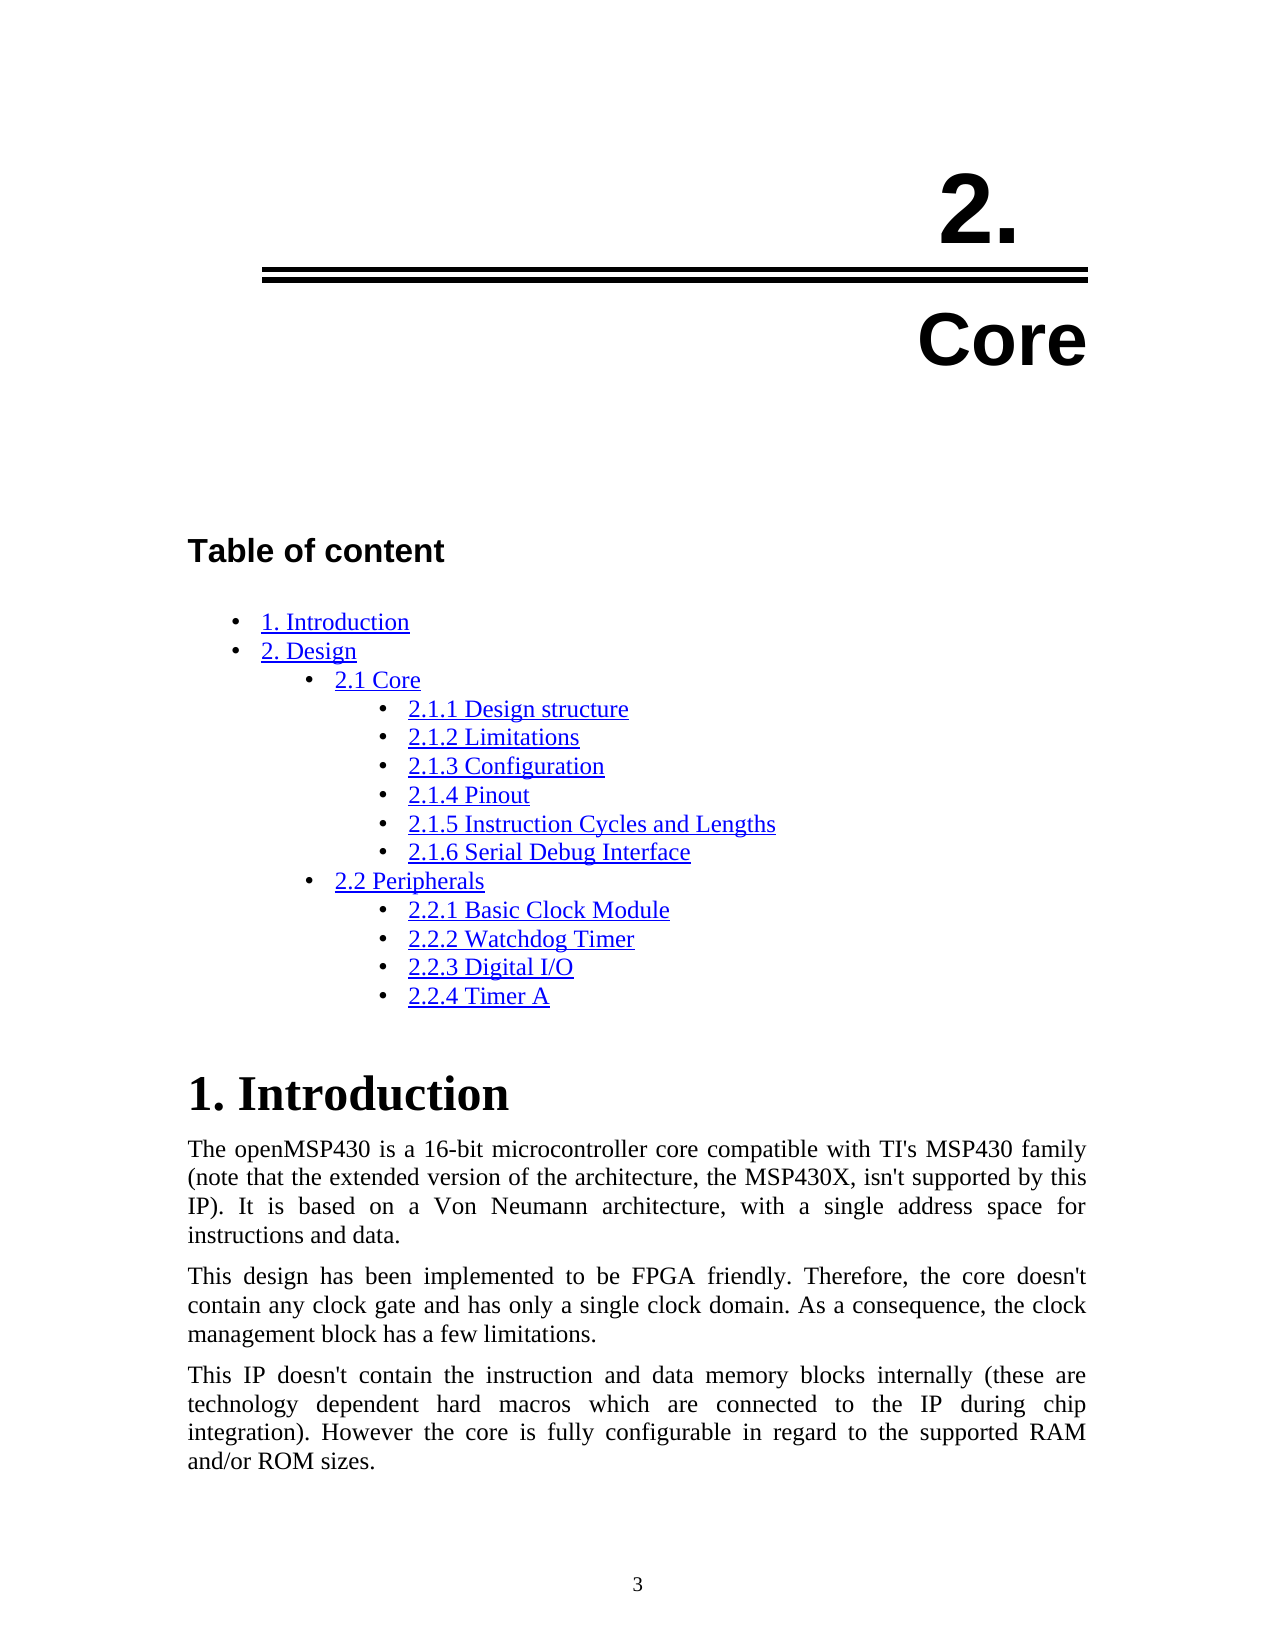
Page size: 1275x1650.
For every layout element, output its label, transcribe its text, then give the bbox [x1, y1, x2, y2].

text This design has been implemented to be FPGA friendly. Therefore, the core doesn't contain any clock gate and has only a single clock domain. As a consequence, the clock management block has a few limitations. [187, 1261, 1088, 1347]
list 2.2.3 Digital I/O [379, 952, 1088, 981]
list 2.2.4 Timer A [379, 981, 1088, 1010]
list 1. Introduction [231, 607, 1088, 636]
text This IP doesn't contain the instruction and data memory blocks internally (these are technology dependent hard macros which are connected to the IP during chip integration). However the core is fully configurable in regard to the supported RAM and/or ROM sizes. [187, 1360, 1088, 1475]
list 2.1.6 Serial Debug Interface [379, 837, 1088, 866]
text The openMSP430 is a 16-bit microcontroller core compatible with TI's MSP430 family (note that the extended version of the architecture, the MSP430X, isn't supported by this IP). It is based on a Von Neumann architecture, with a single address space for instructions and data. [187, 1134, 1088, 1249]
list 2.1.3 Configuration [379, 751, 1088, 780]
list 2.2 Peripherals [305, 866, 1088, 895]
list 2.1.1 Design structure [379, 694, 1088, 722]
list 2.1.4 Pinout [379, 780, 1088, 809]
list 2.2.1 Basic Clock Module [379, 895, 1088, 924]
subtitle Core [187, 295, 1088, 381]
list 2.1.2 Limitations [379, 722, 1088, 751]
list 2.1 Core [305, 665, 1088, 694]
list 2.1.5 Instruction Cycles and Lengths [379, 809, 1088, 837]
list 2.2.2 Watchdog Timer [379, 924, 1088, 952]
text 1. Introduction [187, 1064, 1088, 1121]
subtitle Table of content [187, 531, 1088, 570]
list 2. Design [231, 636, 1088, 665]
